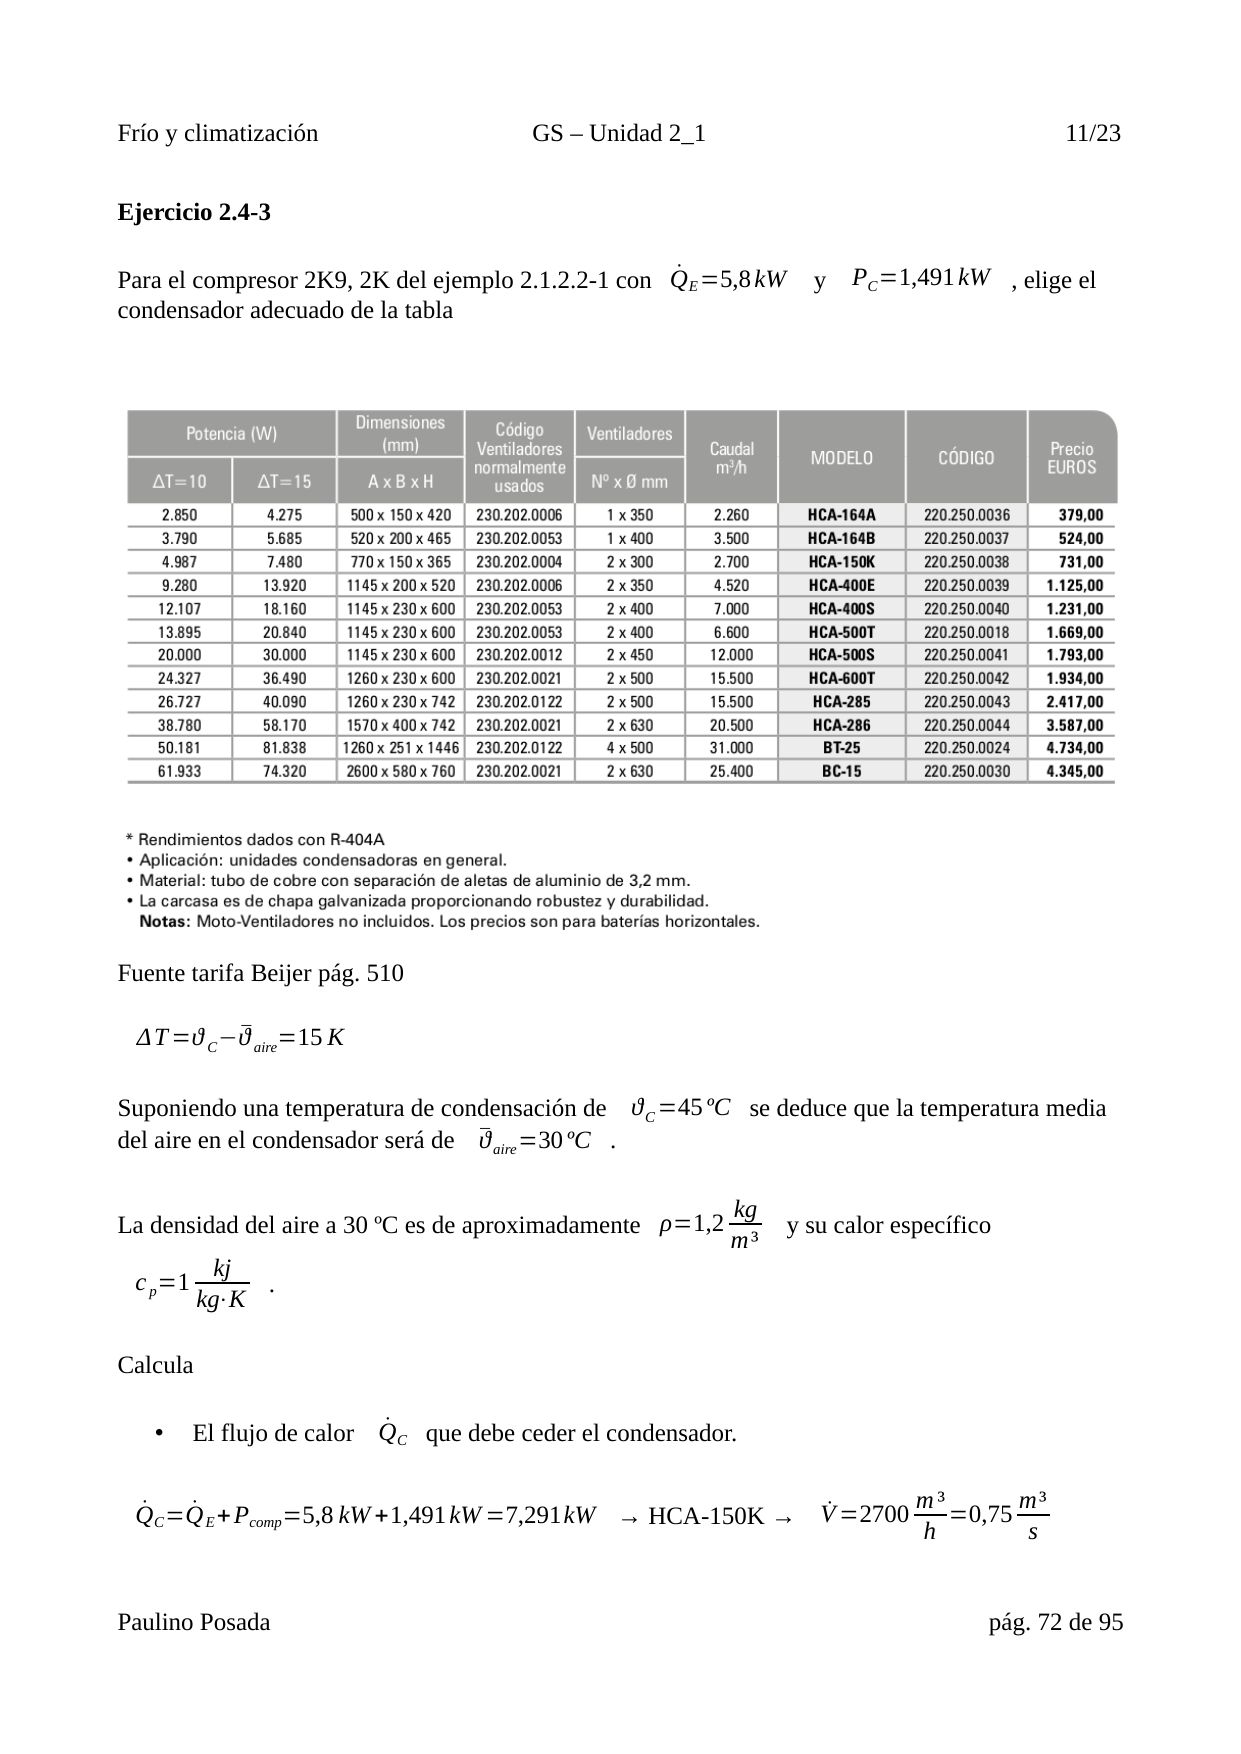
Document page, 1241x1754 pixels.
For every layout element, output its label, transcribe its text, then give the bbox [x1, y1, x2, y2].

list El flujo de calor que debe ceder el condensador. [155, 1417, 1123, 1449]
text Suponiendo una temperatura de condensación de se deduce que la temperatura media del aire en el condensador será de . [117, 1093, 1123, 1158]
picture [118, 402, 1123, 935]
text → HCA-150K → [117, 1486, 1123, 1545]
text Ejercicio 2.4-3 [117, 197, 1123, 226]
text Fuente tarifa Beijer pág. 510 [117, 958, 1123, 987]
text Para el compresor 2K9, 2K del ejemplo 2.1.2.2-1 con y , elige el condensador adecuado de la tabla [117, 263, 1123, 324]
text Calcula [117, 1351, 1123, 1379]
text La densidad del aire a 30 ºC es de aproximadamente y su calor específico . [117, 1195, 1123, 1313]
